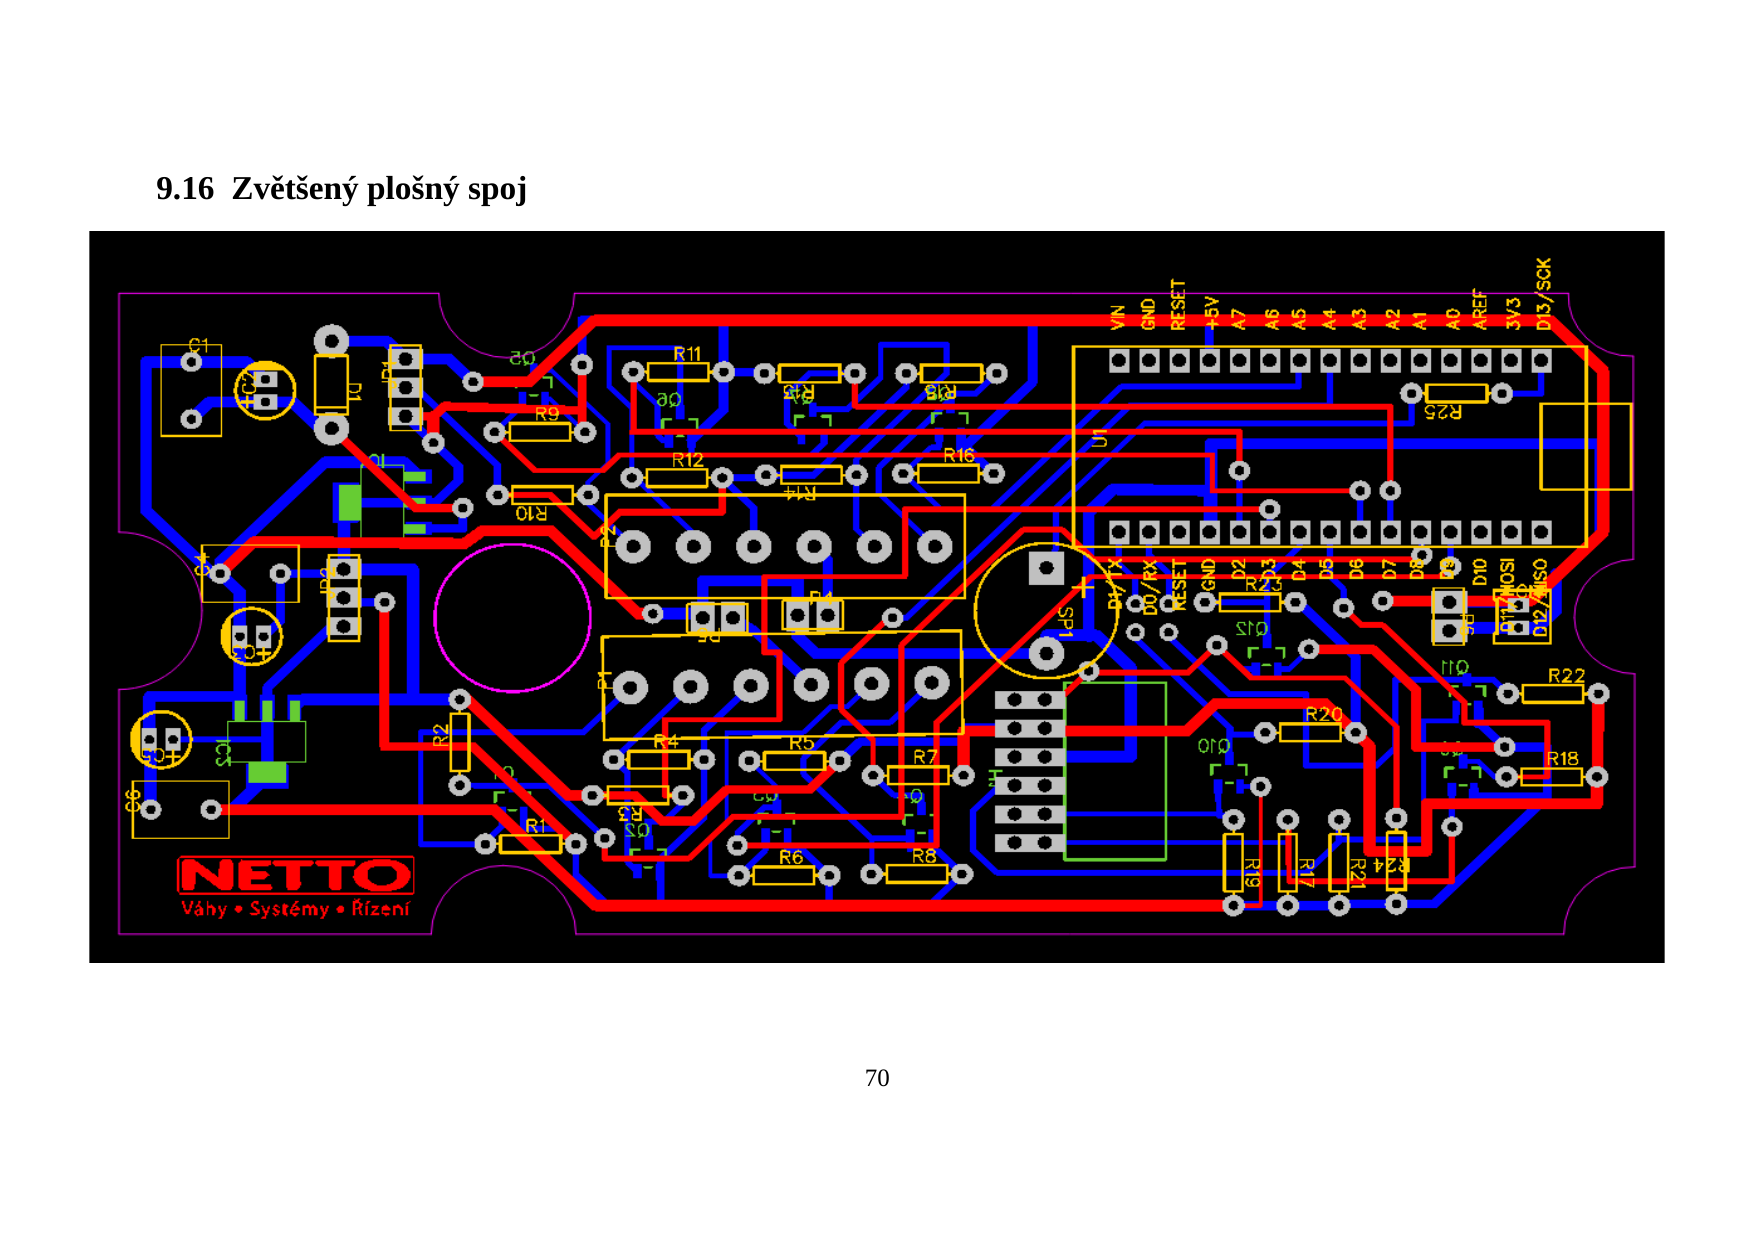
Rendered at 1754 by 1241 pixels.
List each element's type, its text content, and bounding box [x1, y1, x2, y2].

picture [89, 231, 1665, 963]
subtitle Zvětšený plošný spoj [148, 168, 1606, 207]
